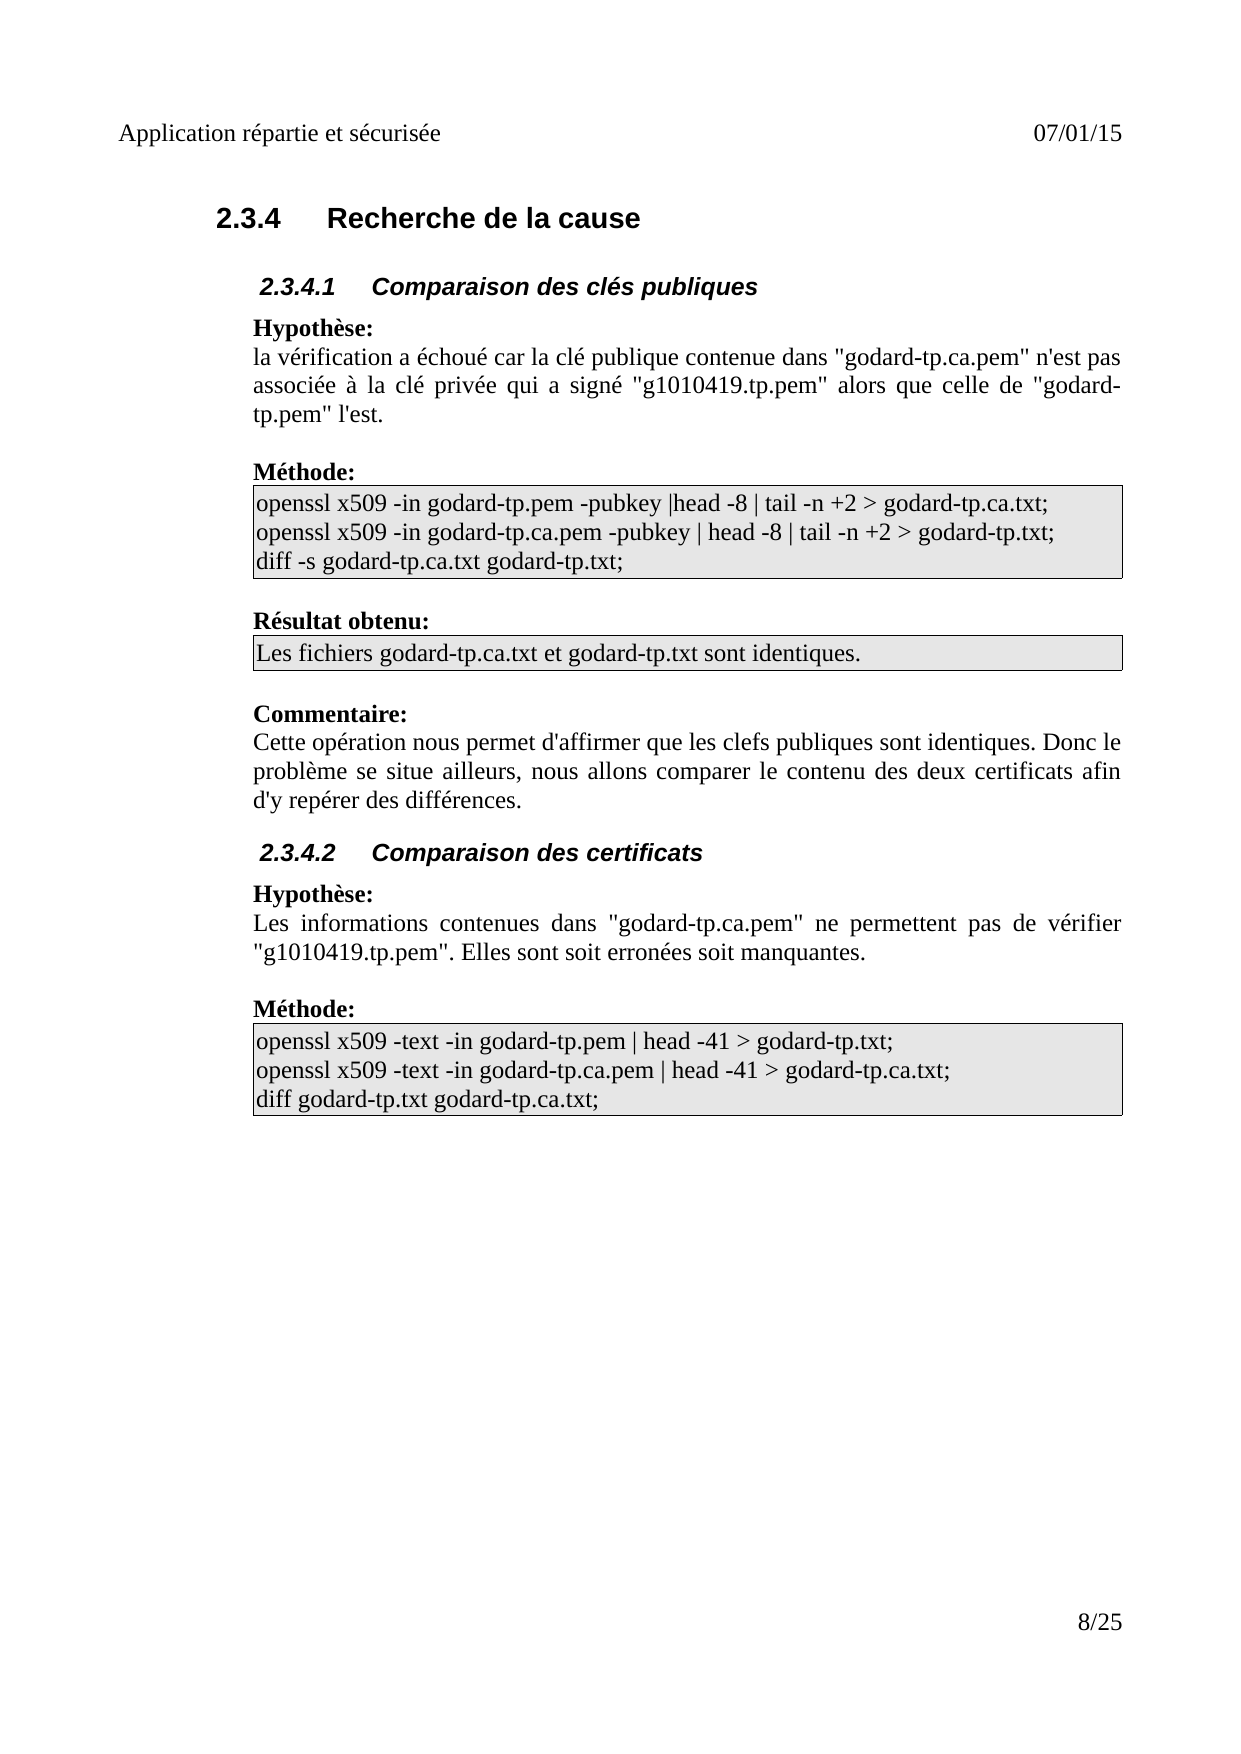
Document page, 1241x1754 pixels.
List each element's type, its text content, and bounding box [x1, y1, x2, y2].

text Hypothèse: [253, 879, 1122, 908]
subtitle Comparaison des clés publiques [253, 272, 1122, 300]
text openssl x509 -text -in godard-tp.ca.pem | head -41 > godard-tp.ca.txt; [254, 1052, 1122, 1081]
text Hypothèse: [253, 313, 1122, 342]
text Les fichiers godard-tp.ca.txt et godard-tp.txt sont identiques. [254, 636, 1122, 670]
text Cette opération nous permet d'affirmer que les clefs publiques sont identiques. Donc le problème se situe ailleurs, nous allons comparer le contenu des deux certificats afin d'y repérer des différences. [253, 727, 1122, 814]
text openssl x509 -in godard-tp.pem -pubkey |head -8 | tail -n +2 > godard-tp.ca.txt; [254, 486, 1122, 514]
text openssl x509 -in godard-tp.ca.pem -pubkey | head -8 | tail -n +2 > godard-tp.txt; [254, 514, 1122, 543]
subtitle Recherche de la cause [208, 201, 1122, 235]
text openssl x509 -text -in godard-tp.pem | head -41 > godard-tp.txt; [254, 1024, 1122, 1052]
text Les informations contenues dans "godard-tp.ca.pem" ne permettent pas de vérifier "g1010419.tp.pem". Elles sont soit erronées soit manquantes. [253, 908, 1122, 966]
subtitle Comparaison des certificats [253, 838, 1122, 867]
text Méthode: [253, 457, 1122, 485]
text diff -s godard-tp.ca.txt godard-tp.txt; [254, 543, 1122, 578]
text Commentaire: [253, 699, 1122, 727]
text la vérification a échoué car la clé publique contenue dans "godard-tp.ca.pem" n'est pas associée à la clé privée qui a signé "g1010419.tp.pem" alors que celle de "godard-tp.pem" l'est. [253, 342, 1122, 428]
text Méthode: [253, 994, 1122, 1023]
text diff godard-tp.txt godard-tp.ca.txt; [254, 1081, 1122, 1115]
text Résultat obtenu: [253, 606, 1122, 635]
